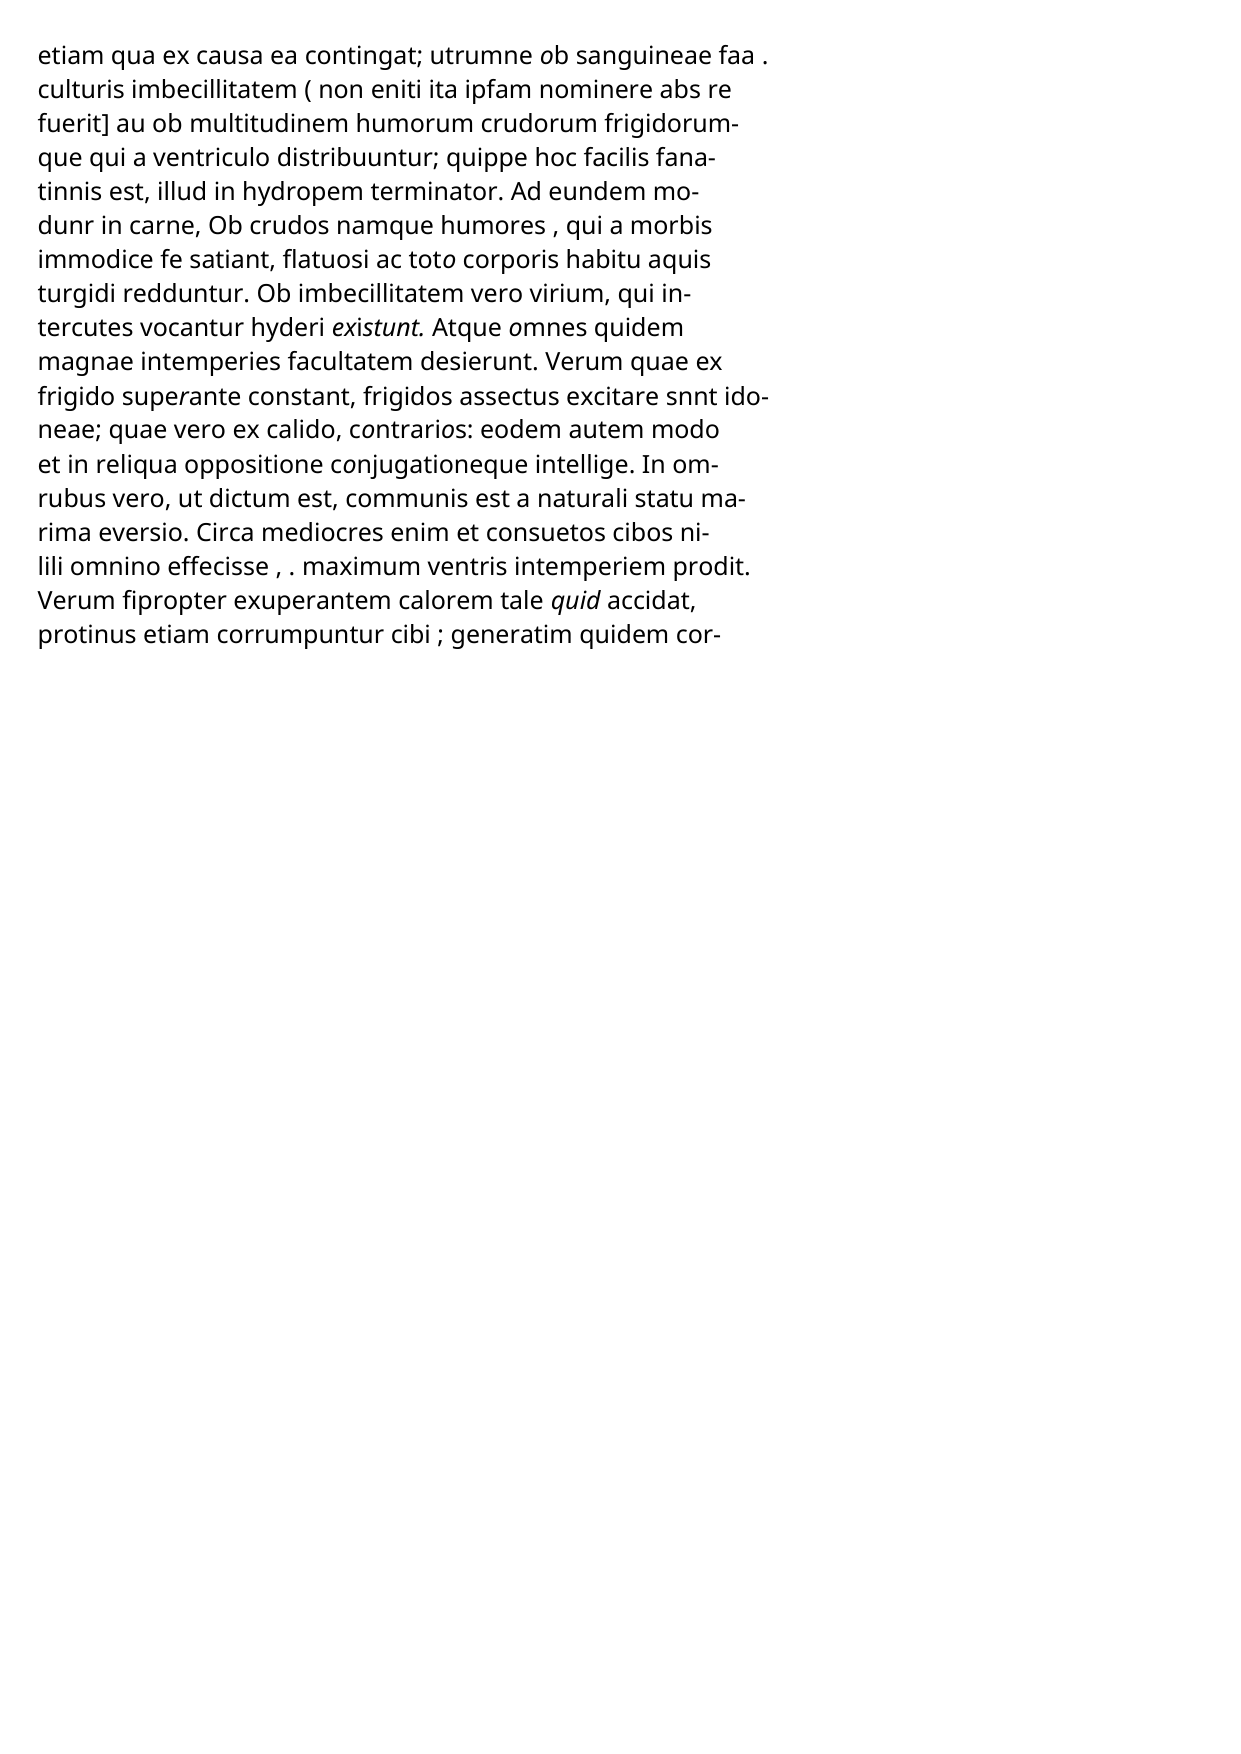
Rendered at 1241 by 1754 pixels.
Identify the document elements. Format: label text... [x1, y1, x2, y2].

text etiam qua ex causa ea contingat; utrumne ob sanguineae faa . culturis imbecillitatem ( non eniti ita ipfam nominere abs re fuerit] au ob multitudinem humorum crudorum frigidorum- que qui a ventriculo distribuuntur; quippe hoc facilis fana- tinnis est, illud in hydropem terminator. Ad eundem mo- dunr in carne, Ob crudos namque humores , qui a morbis immodice fe satiant, flatuosi ac toto corporis habitu aquis turgidi redduntur. Ob imbecillitatem vero virium, qui in- tercutes vocantur hyderi existunt. Atque omnes quidem magnae intemperies facultatem desierunt. Verum quae ex frigido superante constant, frigidos assectus excitare snnt ido- neae; quae vero ex calido, contrarios: eodem autem modo et in reliqua oppositione conjugationeque intellige. In om- rubus vero, ut dictum est, communis est a naturali statu ma- rima eversio. Circa mediocres enim et consuetos cibos ni- lili omnino effecisse , . maximum ventris intemperiem prodit. Verum fipropter exuperantem calorem tale quid accidat, protinus etiam corrumpuntur cibi ; generatim quidem cor- [37, 37, 1203, 651]
